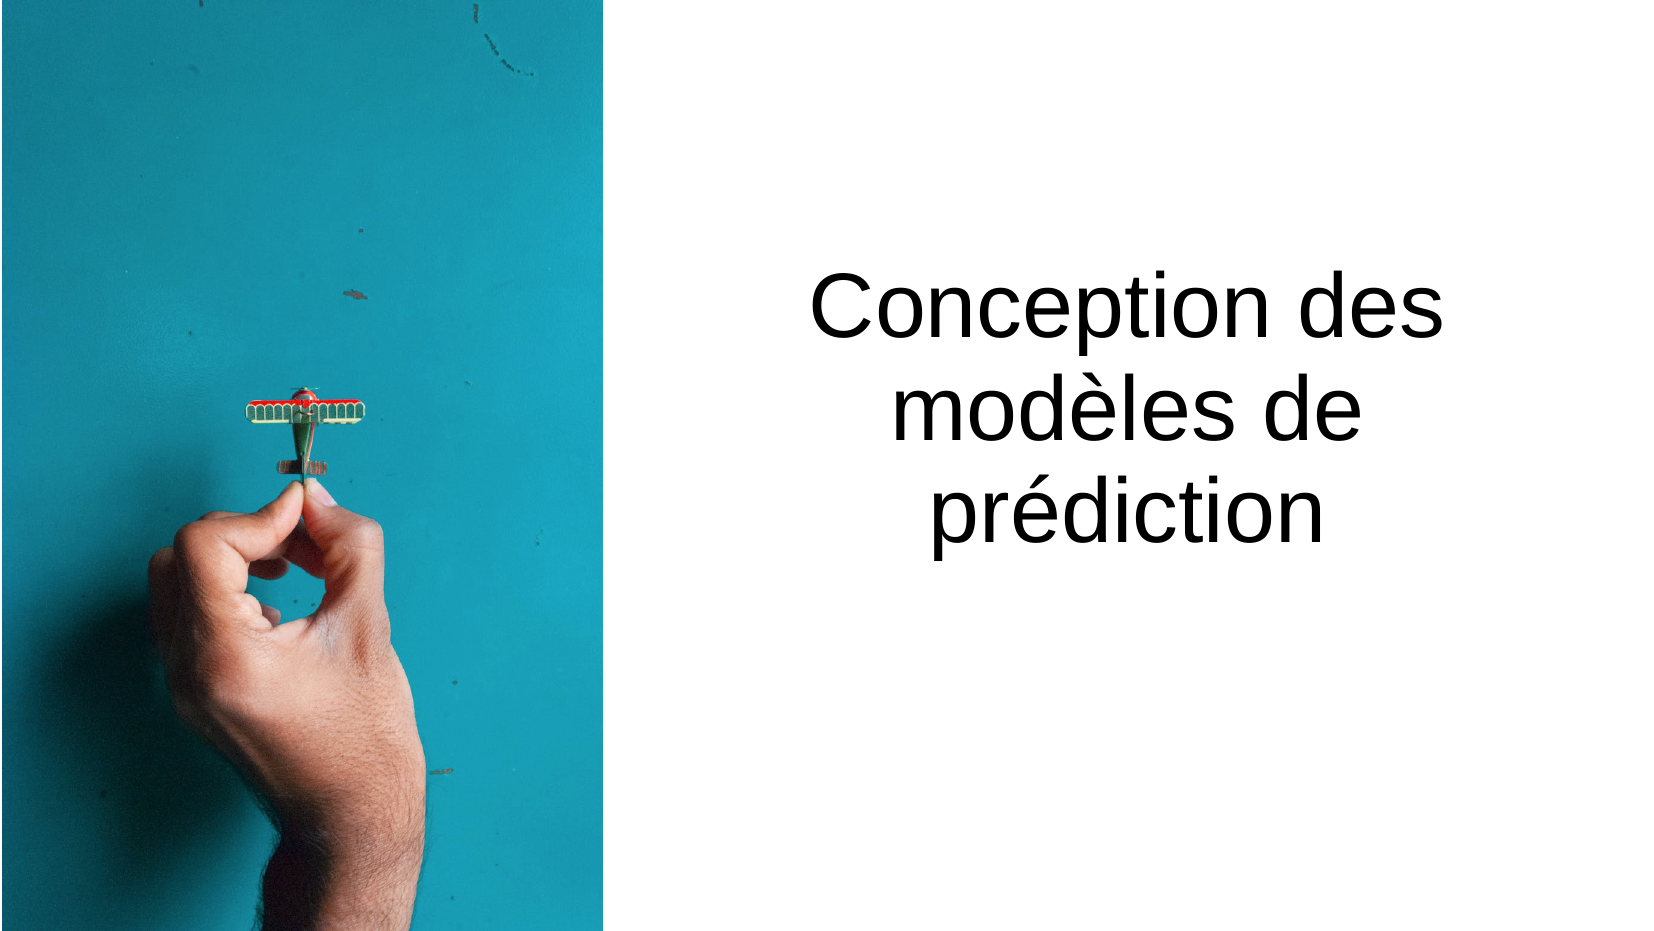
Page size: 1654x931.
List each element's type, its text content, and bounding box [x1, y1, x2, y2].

picture [7, 649, 14, 657]
title Conception des modèles de prédiction [685, 37, 1571, 780]
picture [2, 0, 603, 931]
